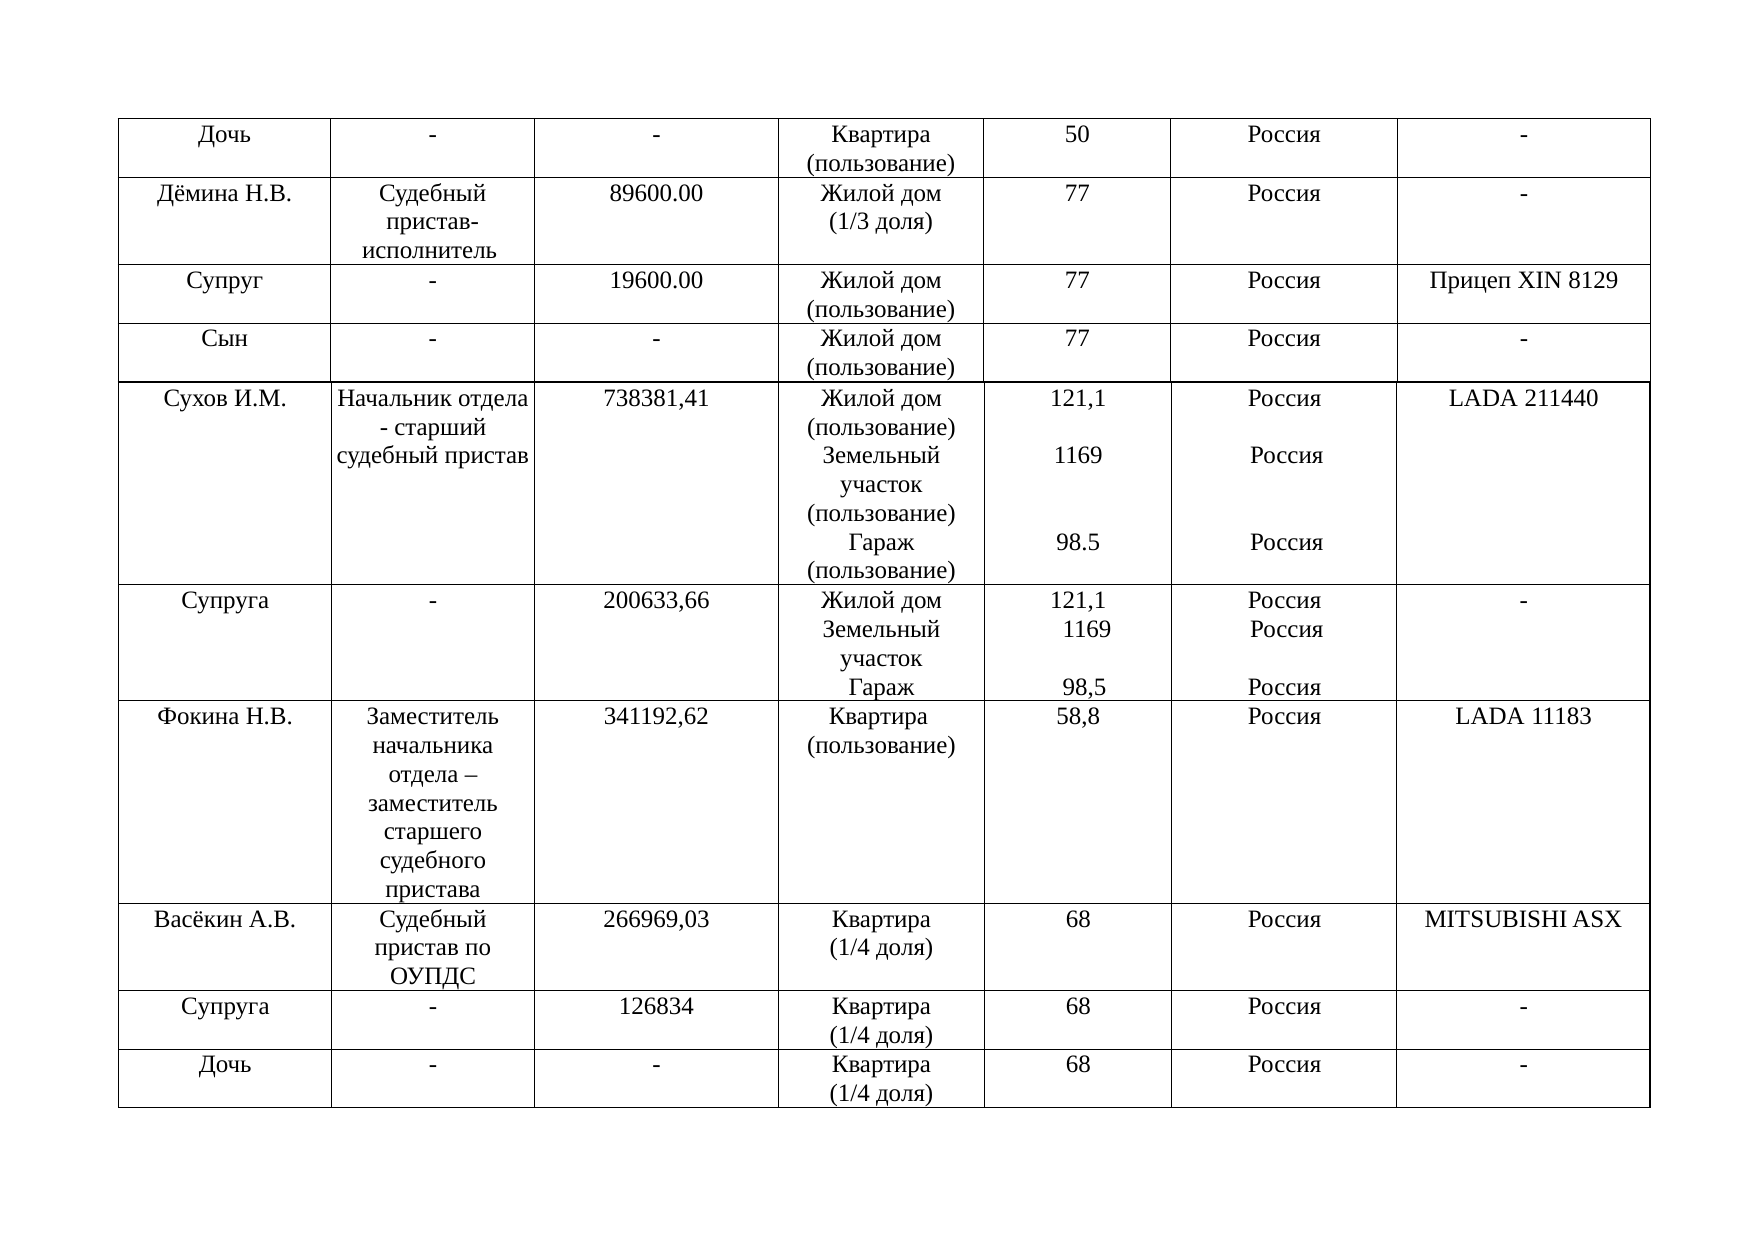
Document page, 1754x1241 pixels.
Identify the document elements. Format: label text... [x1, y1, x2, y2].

table_cell Жилой дом (1/3 доля) [779, 178, 983, 264]
table_cell Россия [1172, 991, 1396, 1048]
table_cell 121,1 1169 98,5 [985, 585, 1171, 700]
table_cell Cупруга [119, 991, 331, 1048]
table_header 121,1 1169 98.5 [985, 383, 1171, 584]
table_cell Супруга [119, 585, 331, 700]
table_cell Квартира (1/4 доля) [779, 991, 984, 1048]
table_cell Дочь [119, 1050, 331, 1107]
table_cell - [1398, 178, 1650, 264]
table_cell MITSUBISHI ASX [1397, 904, 1649, 990]
table_cell Россия Россия Россия [1172, 585, 1396, 700]
table_cell Прицеп XIN 8129 [1398, 265, 1650, 322]
table_cell - [1397, 1050, 1649, 1107]
table_cell Заместитель начальника отдела – заместитель старшего судебного пристава [332, 701, 534, 903]
table_cell - [331, 119, 534, 177]
table_cell 126834 [535, 991, 778, 1048]
table_header Жилой дом (пользование) Земельный участок (пользование) Гараж (пользование) [779, 383, 984, 584]
table_cell Квартира (1/4 доля) [779, 1050, 984, 1107]
table_cell Сын [119, 324, 330, 381]
table_cell - [535, 119, 778, 177]
table_cell 77 [984, 265, 1170, 322]
table_cell - [1398, 119, 1650, 177]
table_cell 50 [984, 119, 1170, 177]
table_cell Дёмина Н.В. [119, 178, 330, 264]
table_header Россия Россия Россия [1172, 383, 1396, 584]
table_cell 19600.00 [535, 265, 778, 322]
table_cell Квартира (пользование) [779, 119, 983, 177]
table_cell Россия [1171, 324, 1397, 381]
table_cell Россия [1172, 1050, 1396, 1107]
table_cell Россия [1171, 265, 1397, 322]
table_cell Жилой дом (пользование) [779, 265, 983, 322]
table_cell - [331, 265, 534, 322]
table_cell 77 [984, 178, 1170, 264]
table_cell Россия [1172, 904, 1396, 990]
table_cell - [535, 1050, 778, 1107]
table_cell Дочь [119, 119, 330, 177]
table_cell Супруг [119, 265, 330, 322]
table_cell - [1398, 324, 1650, 381]
table_cell Россия [1172, 701, 1396, 903]
table_cell 68 [985, 991, 1171, 1048]
table_cell Жилой дом (пользование) [779, 324, 983, 381]
table_cell 68 [985, 904, 1171, 990]
table_cell 200633,66 [535, 585, 778, 700]
table_cell - [332, 1050, 534, 1107]
table_cell - [1397, 585, 1649, 700]
table_cell LADA 11183 [1397, 701, 1649, 903]
table_header 738381,41 [535, 383, 778, 584]
table_cell 77 [984, 324, 1170, 381]
table_cell Судебный пристав-исполнитель [331, 178, 534, 264]
table_cell - [332, 585, 534, 700]
table_cell - [535, 324, 778, 381]
table_cell Россия [1171, 119, 1397, 177]
table_cell Квартира (1/4 доля) [779, 904, 984, 990]
table_cell 68 [985, 1050, 1171, 1107]
table_header Сухов И.М. [119, 383, 331, 584]
table_cell 58,8 [985, 701, 1171, 903]
table_cell Васёкин А.В. [119, 904, 331, 990]
table_header LADA 211440 [1397, 383, 1649, 584]
table_cell Фокина Н.В. [119, 701, 331, 903]
table_cell Квартира (пользование) [779, 701, 984, 903]
table_header Начальник отдела - старший судебный пристав [332, 383, 534, 584]
table_cell - [332, 991, 534, 1048]
table_cell 266969,03 [535, 904, 778, 990]
table_cell 89600.00 [535, 178, 778, 264]
table_cell 341192,62 [535, 701, 778, 903]
table_cell - [1397, 991, 1649, 1048]
table_cell Судебный пристав по ОУПДС [332, 904, 534, 990]
table_cell - [331, 324, 534, 381]
table_cell Россия [1171, 178, 1397, 264]
table_cell Жилой дом Земельный участок Гараж [779, 585, 984, 700]
